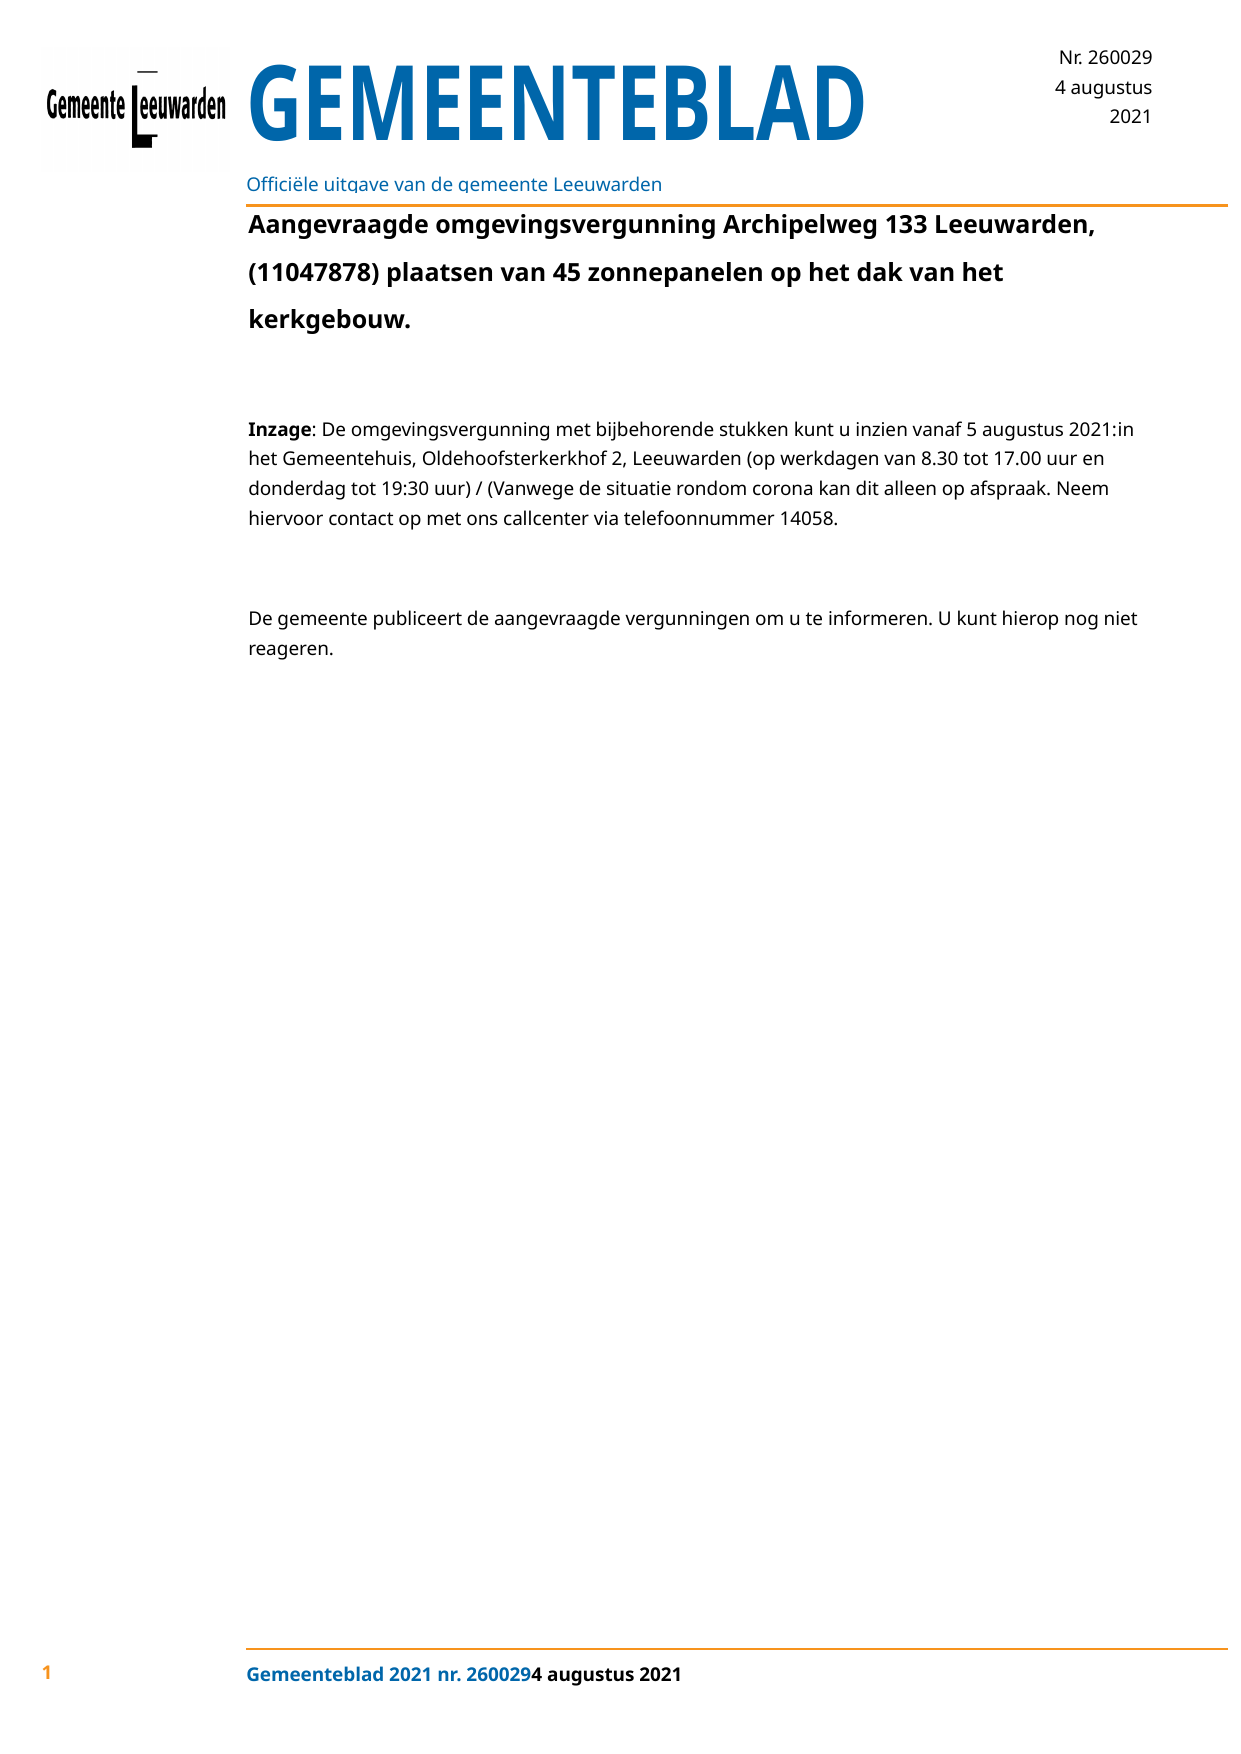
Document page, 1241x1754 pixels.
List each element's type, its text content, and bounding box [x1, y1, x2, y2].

text Inzage: De omgevingsvergunning met bijbehorende stukken kunt u inzien vanaf 5 augustus 2021:in het Gemeentehuis, Oldehoofsterkerkhof 2, Leeuwarden (op werkdagen van 8.30 tot 17.00 uur en donderdag tot 19:30 uur) / (Vanwege de situatie rondom corona kan dit alleen op afspraak. Neem hiervoor contact op met ons callcenter via telefoonnummer 14058. [248, 416, 1152, 530]
text Aangevraagde omgevingsvergunning Archipelweg 133 Leeuwarden, (11047878) plaatsen van 45 zonnepanelen op het dak van het kerkgebouw. [248, 207, 1152, 336]
text De gemeente publiceert de aangevraagde vergunningen om u te informeren. U kunt hierop nog niet reageren. [248, 606, 1152, 661]
picture [41, 47, 231, 172]
